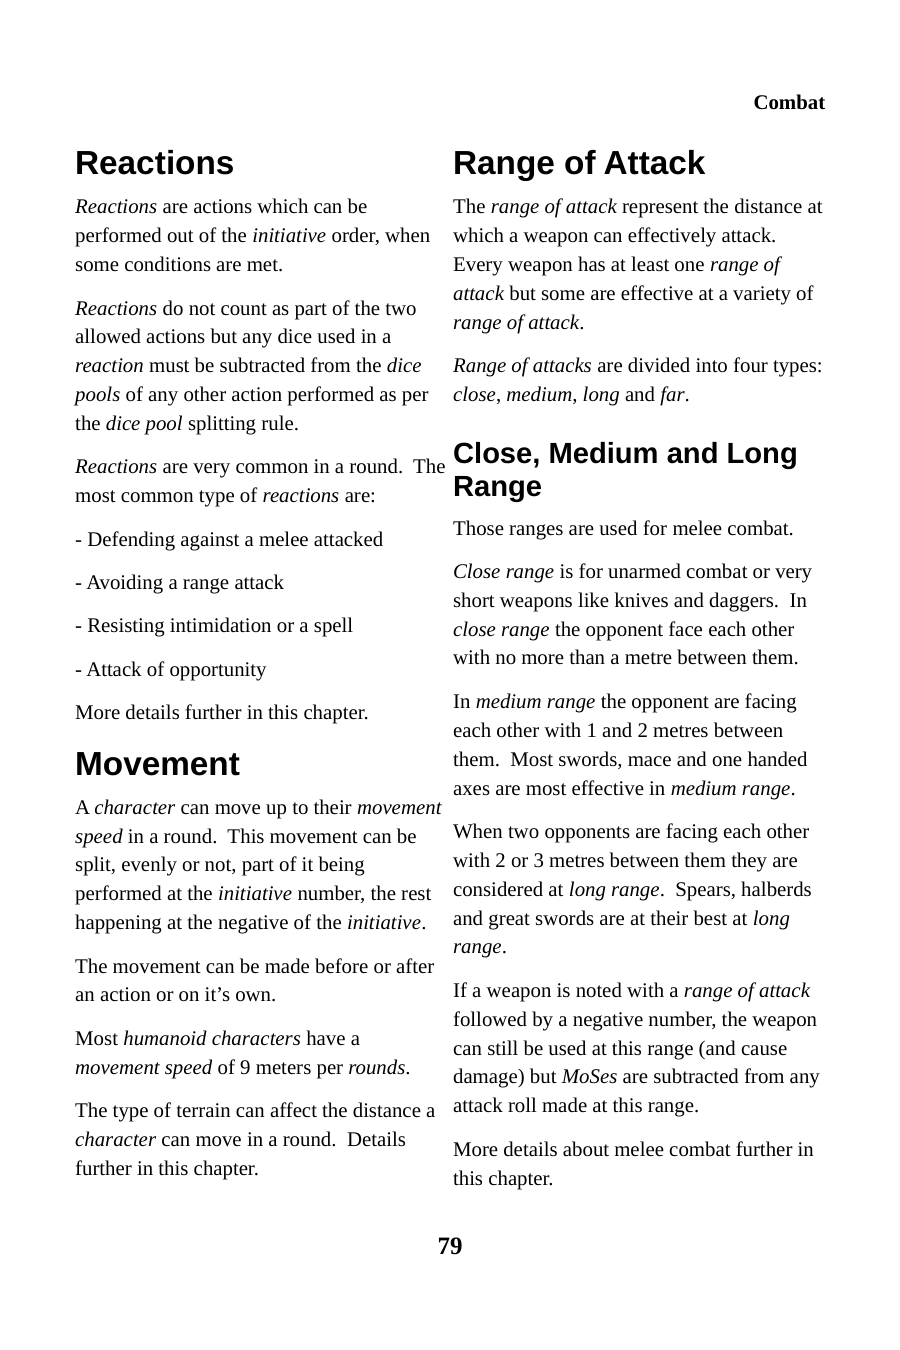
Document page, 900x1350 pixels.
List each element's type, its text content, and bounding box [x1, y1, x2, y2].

text Range of attacks are divided into four types: close, medium, long and far. [453, 353, 825, 406]
text - Attack of opportunity [75, 657, 447, 681]
text Reactions are actions which can be performed out of the initiative order, when some conditions are met. [75, 194, 447, 276]
text The movement can be made before or after an action or on it’s own. [75, 953, 447, 1006]
text - Resisting intimidation or a spell [75, 613, 447, 637]
text In medium range the opponent are facing each other with 1 and 2 metres between them. Most swords, mace and one handed axes are most effective in medium range. [453, 689, 825, 799]
text - Defending against a melee attacked [75, 527, 447, 551]
text The type of terrain can affect the distance a character can move in a round. Details further in this chapter. [75, 1098, 447, 1180]
subtitle Movement [75, 744, 447, 782]
text Reactions are very common in a round. The most common type of reactions are: [75, 454, 447, 507]
subtitle Range of Attack [453, 143, 825, 182]
text The range of attack represent the distance at which a weapon can effectively attack. Every weapon has at least one range of attack but some are effective at a variety of range of attack. [453, 194, 825, 334]
text Most humanoid characters have a movement speed of 9 meters per rounds. [75, 1026, 447, 1079]
text A character can move up to their movement speed in a round. This movement can be split, evenly or not, part of it being performed at the initiative number, the rest happening at the negative of the initiative. [75, 795, 447, 934]
text Reactions do not count as part of the two allowed actions but any dice used in a reaction must be subtracted from the dice pools of any other action performed as per the dice pool splitting rule. [75, 295, 447, 435]
text More details further in this chapter. [75, 700, 447, 724]
text When two opponents are facing each other with 2 or 3 metres between them they are considered at long range. Spears, halberds and great swords are at their best at long range. [453, 819, 825, 958]
text Those ranges are used for melee combat. [453, 515, 825, 539]
subtitle Reactions [75, 143, 447, 182]
text More details about melee combat further in this chapter. [453, 1137, 825, 1189]
text - Avoiding a range attack [75, 570, 447, 594]
subtitle Close, Medium and Long Range [453, 436, 825, 503]
text Close range is for unarmed combat or very short weapons like knives and daggers. In close range the opponent face each other with no more than a metre between them. [453, 559, 825, 669]
text If a weapon is noted with a range of attack followed by a negative number, the weapon can still be used at this range (and cause damage) but MoSes are subtracted from any attack roll made at this range. [453, 978, 825, 1117]
